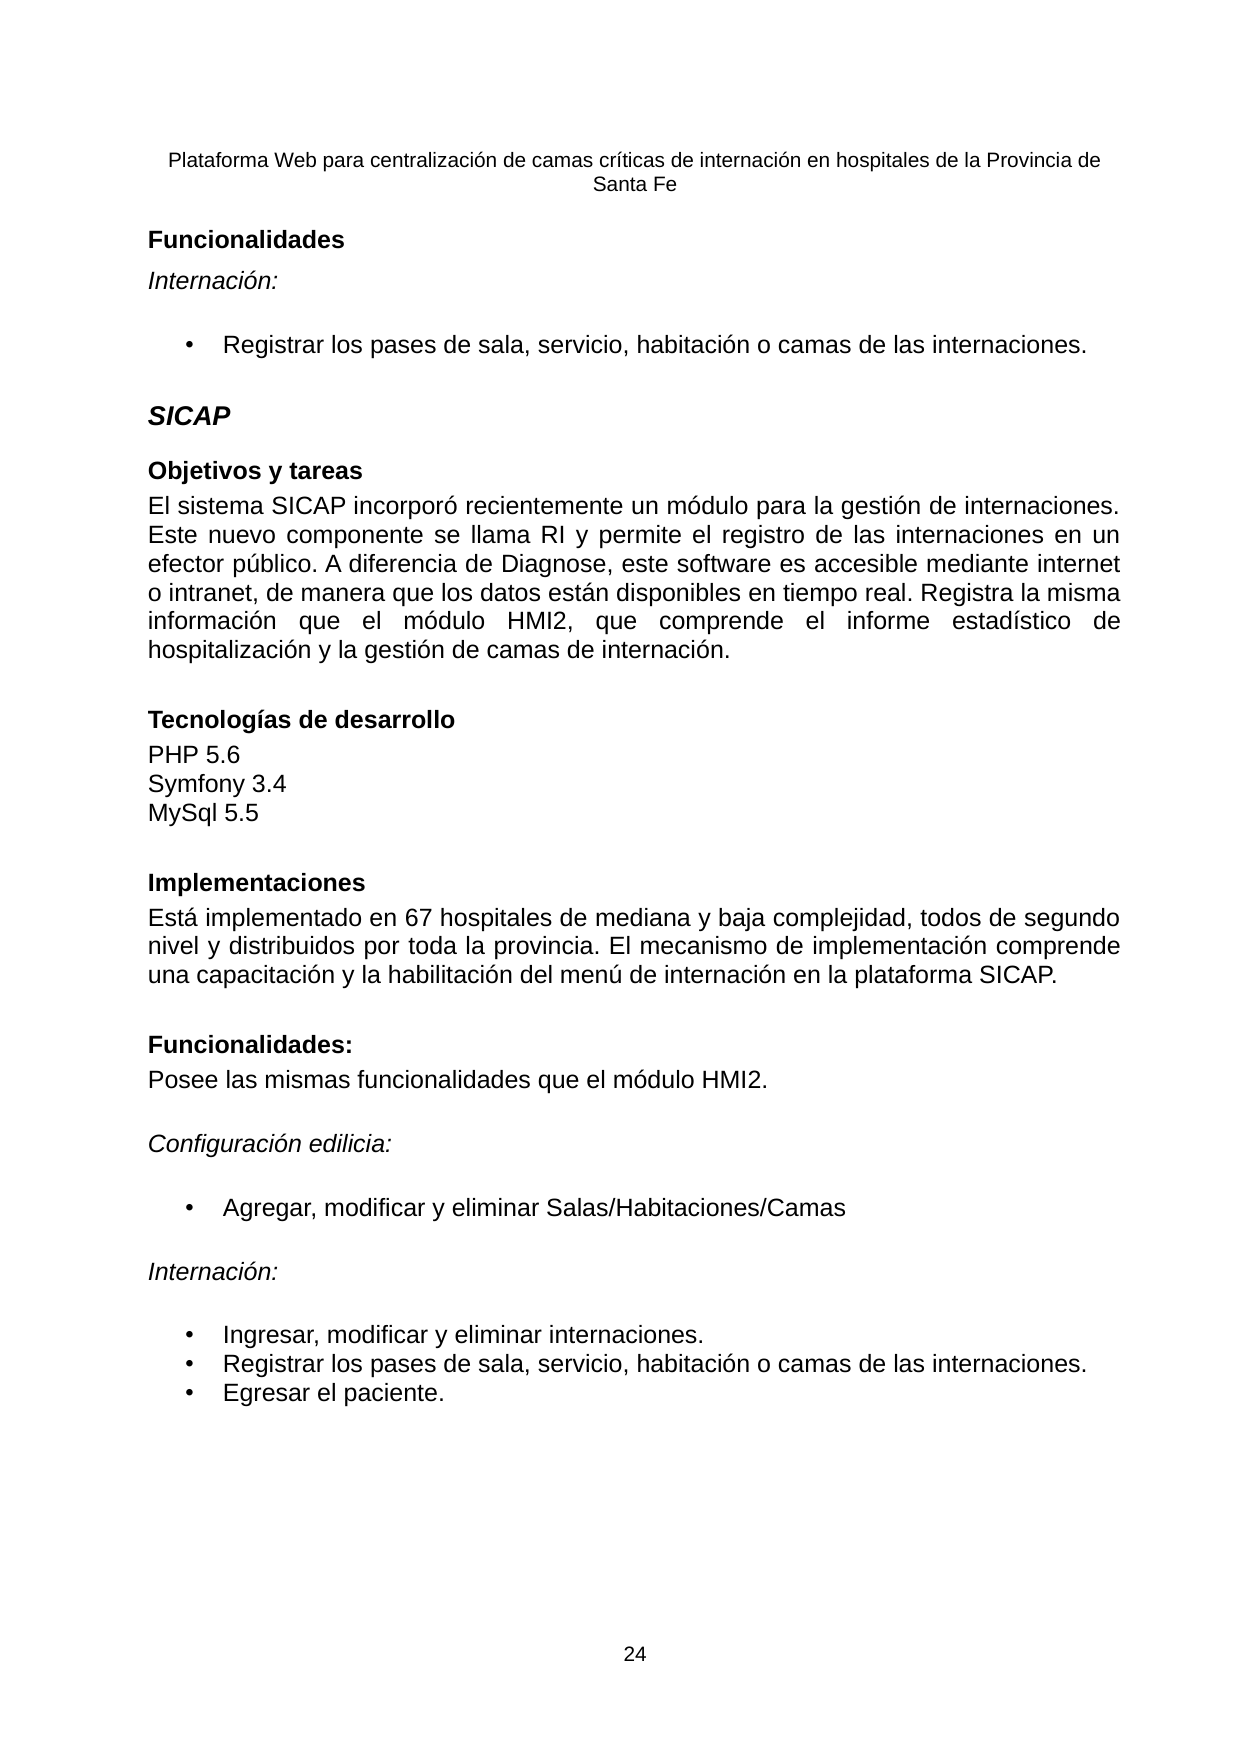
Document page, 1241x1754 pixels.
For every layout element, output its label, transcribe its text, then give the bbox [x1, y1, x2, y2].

subtitle Funcionalidades [148, 225, 1122, 254]
text PHP 5.6 [148, 740, 1122, 769]
subtitle Objetivos y tareas [148, 456, 1122, 485]
subtitle Funcionalidades: [148, 1030, 1122, 1059]
list Registrar los pases de sala, servicio, habitación o camas de las internaciones. [185, 330, 1122, 359]
text MySql 5.5 [148, 798, 1122, 826]
list Registrar los pases de sala, servicio, habitación o camas de las internaciones. [185, 1349, 1122, 1378]
text El sistema SICAP incorporó recientemente un módulo para la gestión de internaciones. Este nuevo componente se llama RI y permite el registro de las internaciones en un efector público. A diferencia de Diagnose, este software es accesible mediante internet o intranet, de manera que los datos están disponibles en tiempo real. Registra la misma información que el módulo HMI2, que comprende el informe estadístico de hospitalización y la gestión de camas de internación. [148, 491, 1122, 664]
text Symfony 3.4 [148, 769, 1122, 798]
subtitle Internación: [148, 266, 1122, 295]
subtitle Tecnologías de desarrollo [148, 705, 1122, 734]
subtitle Configuración edilicia: [148, 1129, 1122, 1158]
list Agregar, modificar y eliminar Salas/Habitaciones/Camas [185, 1193, 1122, 1221]
text Posee las mismas funcionalidades que el módulo HMI2. [148, 1065, 1122, 1094]
list Ingresar, modificar y eliminar internaciones. [185, 1320, 1122, 1349]
subtitle Implementaciones [148, 868, 1122, 896]
list Egresar el paciente. [185, 1378, 1122, 1407]
text Está implementado en 67 hospitales de mediana y baja complejidad, todos de segundo nivel y distribuidos por toda la provincia. El mecanismo de implementación comprende una capacitación y la habilitación del menú de internación en la plataforma SICAP. [148, 903, 1122, 989]
subtitle Internación: [148, 1256, 1122, 1285]
subtitle SICAP [148, 400, 1122, 431]
